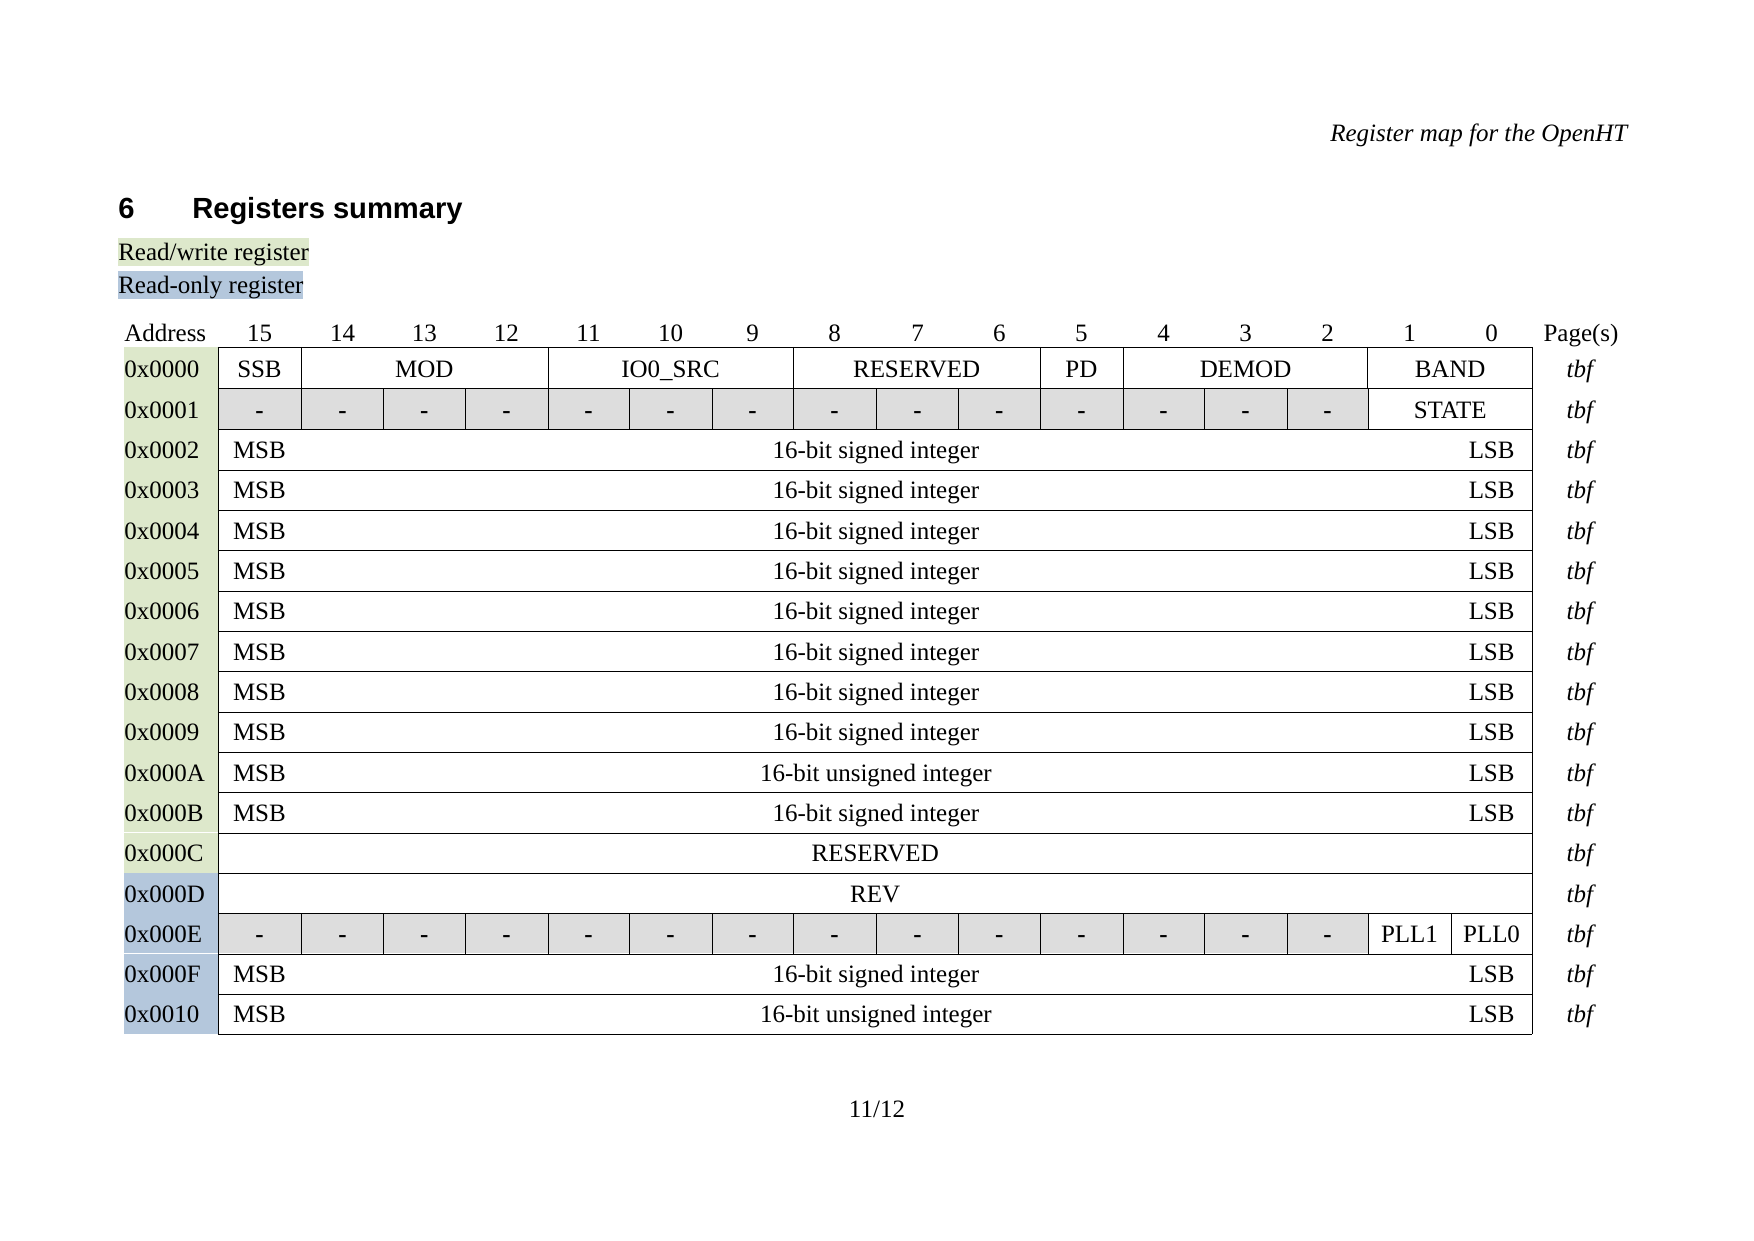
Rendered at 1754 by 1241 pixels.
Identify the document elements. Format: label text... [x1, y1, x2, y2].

table_header 11 [548, 318, 629, 347]
table_header 0 [1451, 318, 1532, 347]
table_cell 0x0002 [124, 429, 218, 470]
table_cell tbf [1533, 954, 1629, 994]
table_cell PD [1041, 348, 1123, 388]
table_cell tbf [1533, 510, 1629, 550]
table_header 8 [793, 318, 876, 347]
text Read/write register Read-only register [118, 237, 1635, 299]
table_header Page(s) [1532, 318, 1629, 347]
table_cell tbf [1533, 752, 1629, 792]
table_cell LSB [1451, 955, 1532, 994]
table_cell 0x0008 [124, 671, 218, 712]
table_cell - [1205, 914, 1287, 953]
table_cell 0x0000 [124, 347, 218, 388]
table_cell - [959, 389, 1040, 429]
table_cell - [713, 914, 793, 953]
table_cell - [794, 389, 876, 429]
table_cell MSB [219, 471, 301, 510]
table_cell tbf [1533, 913, 1629, 953]
table_cell tbf [1533, 470, 1629, 510]
table_cell - [219, 389, 301, 429]
table_cell - [384, 914, 465, 953]
table_cell - [384, 389, 465, 429]
table_cell 0x000B [124, 792, 218, 832]
table_cell - [549, 389, 629, 429]
table_cell - [549, 914, 629, 953]
table_cell LSB [1451, 793, 1532, 832]
table_cell 16-bit signed integer [301, 793, 1451, 832]
table_cell - [713, 389, 793, 429]
table_cell 0x000D [124, 873, 218, 913]
table_cell tbf [1533, 388, 1629, 429]
table_cell 0x0006 [124, 591, 218, 631]
table_cell - [630, 389, 712, 429]
table_cell LSB [1451, 995, 1532, 1034]
table_header 3 [1204, 318, 1287, 347]
table_cell 0x0005 [124, 550, 218, 591]
table_cell MSB [219, 430, 301, 470]
table_cell 16-bit signed integer [301, 511, 1451, 550]
table_cell - [219, 914, 301, 953]
table_cell - [877, 914, 958, 953]
table_cell tbf [1533, 873, 1629, 913]
table_cell tbf [1533, 833, 1629, 873]
table_cell - [302, 389, 383, 429]
table_cell 16-bit signed integer [301, 713, 1451, 752]
table_cell - [1288, 914, 1368, 953]
table_cell - [466, 914, 548, 953]
table_cell MSB [219, 955, 301, 994]
table_header 10 [629, 318, 712, 347]
table_header 14 [301, 318, 383, 347]
table_cell 16-bit signed integer [301, 551, 1451, 591]
table_cell BAND [1368, 348, 1532, 388]
table_cell LSB [1451, 672, 1532, 712]
table_cell DEMOD [1124, 348, 1367, 388]
table_cell 16-bit unsigned integer [301, 753, 1451, 792]
table_cell 16-bit signed integer [301, 430, 1451, 470]
table_header 9 [712, 318, 793, 347]
table_cell 0x000F [124, 954, 218, 994]
table_cell RESERVED [794, 348, 1040, 388]
table_cell 16-bit signed integer [301, 955, 1451, 994]
table_cell - [1288, 389, 1368, 429]
table_cell - [794, 914, 876, 953]
table_cell - [302, 914, 383, 953]
table_cell STATE [1369, 389, 1532, 429]
table_cell tbf [1533, 994, 1629, 1034]
table_cell 0x0007 [124, 631, 218, 671]
table_cell - [1041, 389, 1123, 429]
table_cell tbf [1533, 631, 1629, 671]
table_cell tbf [1533, 550, 1629, 591]
table_header 12 [465, 318, 548, 347]
table_cell LSB [1451, 551, 1532, 591]
table_header 1 [1368, 318, 1451, 347]
table_cell 16-bit signed integer [301, 672, 1451, 712]
table_header 2 [1287, 318, 1368, 347]
table_cell RESERVED [219, 834, 1532, 873]
table_cell - [1205, 389, 1287, 429]
table_cell LSB [1451, 592, 1532, 631]
table_header 5 [1040, 318, 1123, 347]
table_cell 16-bit signed integer [301, 592, 1451, 631]
table_cell 16-bit unsigned integer [301, 995, 1451, 1034]
table_cell MSB [219, 753, 301, 792]
table_cell LSB [1451, 430, 1532, 470]
table_cell SSB [219, 348, 301, 388]
table_cell MSB [219, 511, 301, 550]
subtitle Registers summary [118, 191, 1635, 225]
table_cell 0x0004 [124, 510, 218, 550]
table_header Address [124, 318, 218, 347]
table_cell tbf [1533, 712, 1629, 752]
table_cell MOD [302, 348, 548, 388]
table_cell tbf [1533, 347, 1629, 388]
table_cell 0x0009 [124, 712, 218, 752]
table_cell 0x0010 [124, 994, 218, 1034]
table_cell PLL1 [1369, 914, 1451, 953]
table_cell tbf [1533, 429, 1629, 470]
table_cell IO0_SRC [549, 348, 793, 388]
table_header 7 [876, 318, 958, 347]
table_cell - [959, 914, 1040, 953]
table_cell - [1124, 914, 1204, 953]
table_cell tbf [1533, 671, 1629, 712]
table_cell - [1124, 389, 1204, 429]
table_cell - [630, 914, 712, 953]
table_cell LSB [1451, 632, 1532, 671]
table_cell LSB [1451, 471, 1532, 510]
table_cell - [466, 389, 548, 429]
table_cell 0x000C [124, 833, 218, 873]
table_cell 16-bit signed integer [301, 632, 1451, 671]
table_cell 0x000A [124, 752, 218, 792]
table_header 4 [1123, 318, 1204, 347]
table_cell MSB [219, 995, 301, 1034]
table_cell MSB [219, 632, 301, 671]
table_header 6 [959, 318, 1040, 347]
table_cell 0x000E [124, 913, 218, 953]
table_cell 0x0003 [124, 470, 218, 510]
table_header 13 [384, 318, 465, 347]
table_header 15 [218, 318, 301, 347]
table_cell - [1041, 914, 1123, 953]
table_cell MSB [219, 551, 301, 591]
table_cell LSB [1451, 511, 1532, 550]
table_cell MSB [219, 713, 301, 752]
table_cell 0x0001 [124, 388, 218, 429]
table_cell tbf [1533, 591, 1629, 631]
table_cell MSB [219, 793, 301, 832]
table_cell LSB [1451, 713, 1532, 752]
table_cell REV [219, 874, 1532, 913]
table_cell tbf [1533, 792, 1629, 832]
table_cell 16-bit signed integer [301, 471, 1451, 510]
table_cell MSB [219, 672, 301, 712]
table_cell MSB [219, 592, 301, 631]
table_cell LSB [1451, 753, 1532, 792]
table_cell PLL0 [1452, 914, 1532, 953]
table_cell - [877, 389, 958, 429]
